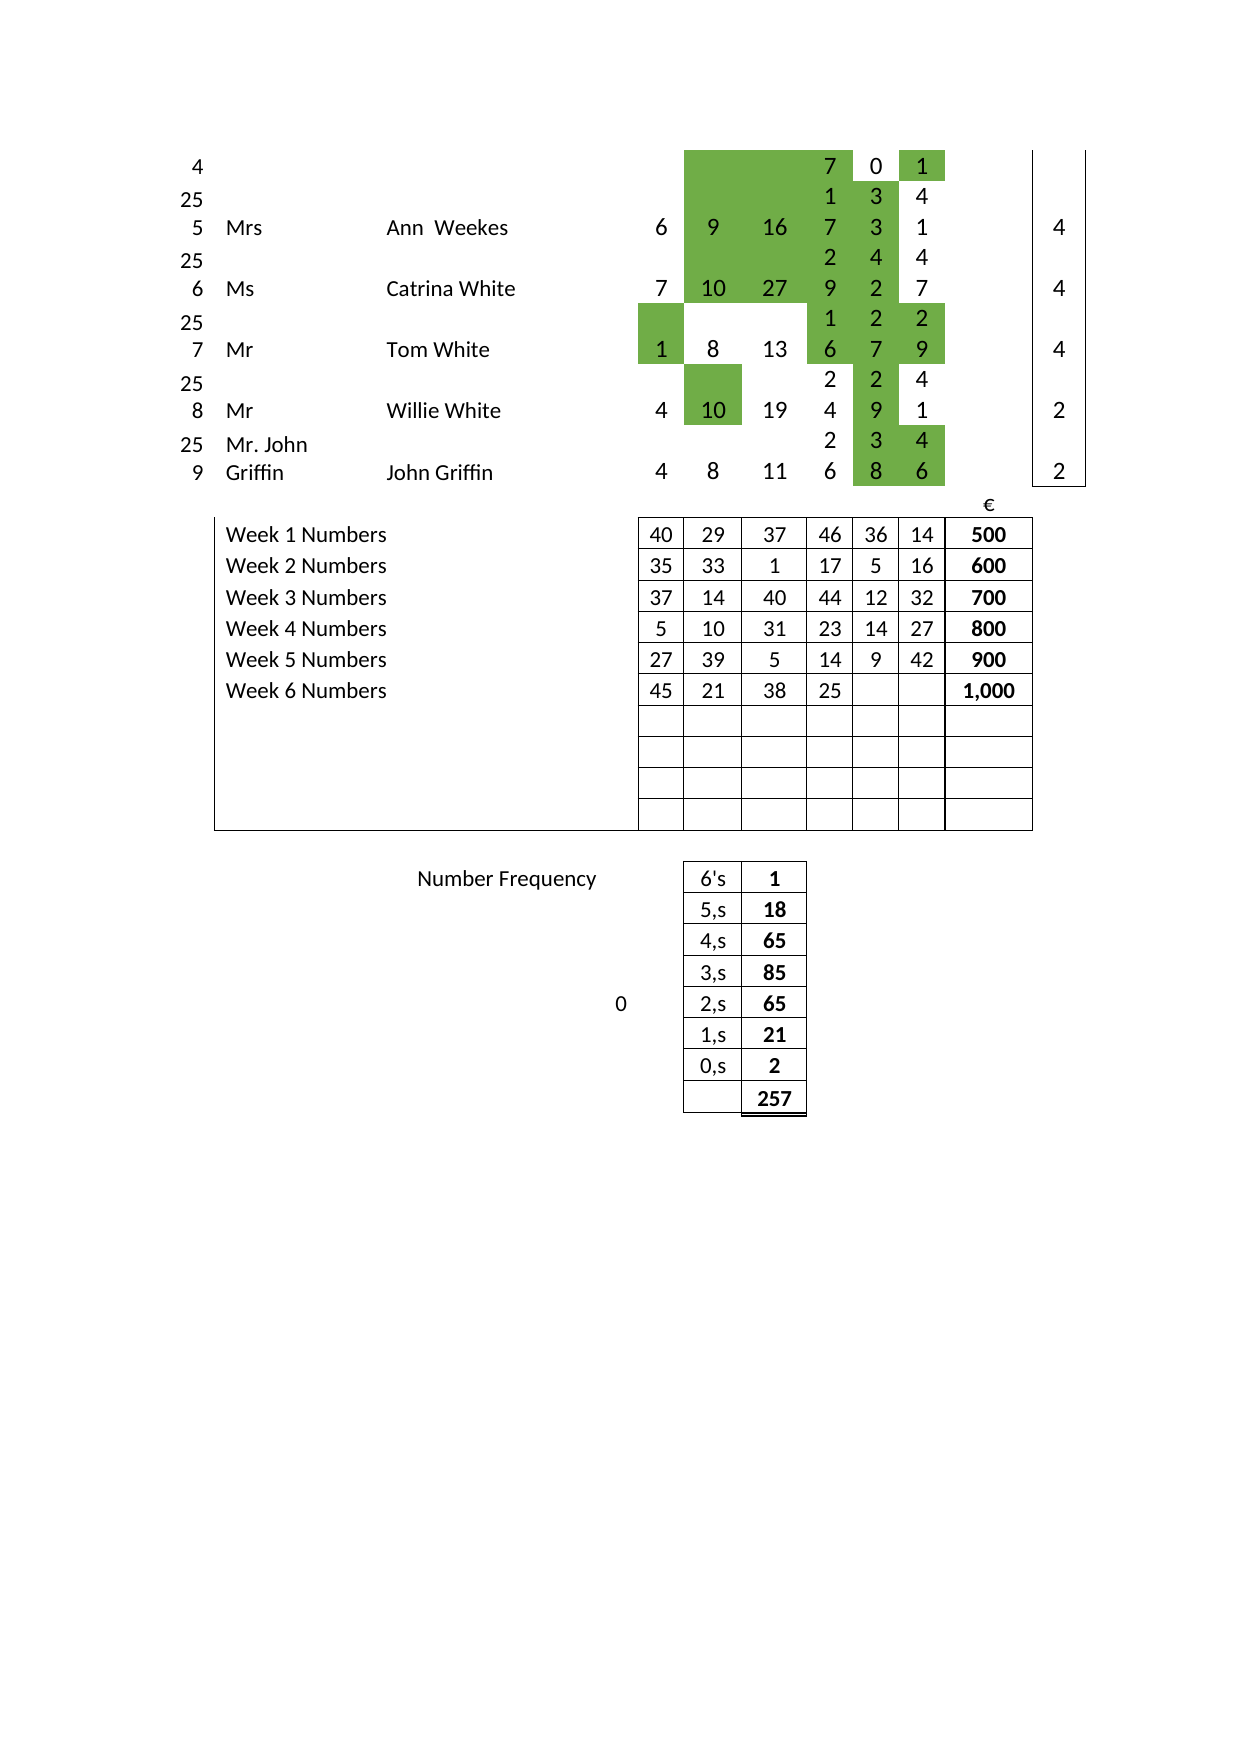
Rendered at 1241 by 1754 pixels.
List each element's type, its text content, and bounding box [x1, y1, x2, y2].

table_cell [1033, 150, 1085, 181]
table_cell 5 [742, 643, 806, 673]
table_cell [1033, 861, 1085, 892]
table_cell [160, 705, 214, 736]
table_cell [899, 706, 944, 736]
table_cell 47 [899, 242, 945, 303]
table_cell 14 [684, 581, 741, 611]
table_cell [638, 892, 683, 923]
table_cell 31 [742, 612, 806, 642]
table_cell [1085, 798, 1113, 829]
table_cell 6's [684, 862, 741, 892]
table_cell [638, 1017, 683, 1048]
table_cell [899, 955, 945, 986]
table_cell [1033, 830, 1085, 861]
table_cell [1033, 986, 1085, 1017]
table_cell [945, 242, 1032, 303]
table_cell 40 [639, 518, 683, 548]
table_cell [160, 1080, 214, 1112]
table_cell 700 [946, 581, 1032, 611]
table_cell 1,s [684, 1018, 741, 1048]
table_cell [214, 861, 375, 892]
table_cell 4 [638, 425, 684, 486]
table_cell [160, 986, 214, 1017]
table_cell [160, 955, 214, 986]
table_cell Week 2 Numbers [215, 548, 638, 579]
table_cell [853, 674, 898, 704]
table_cell 38 [742, 674, 806, 704]
table_cell 40 [742, 581, 806, 611]
table_cell 16 [807, 303, 853, 364]
table_cell [853, 923, 899, 954]
table_cell [807, 986, 853, 1017]
table_cell [853, 1080, 899, 1112]
table_cell [375, 705, 638, 736]
table_cell 37 [639, 581, 683, 611]
table_cell [160, 486, 214, 517]
table_cell [684, 737, 741, 767]
table_cell [1085, 642, 1113, 673]
table_cell [1033, 611, 1085, 642]
table_cell 7 [807, 150, 853, 181]
table_cell [853, 955, 899, 986]
table_cell [1033, 517, 1085, 548]
table_cell [899, 486, 945, 517]
table_cell [638, 1048, 683, 1079]
table_cell [1033, 892, 1085, 923]
table_cell [807, 831, 853, 861]
table_cell 44 [807, 581, 852, 611]
table_cell [945, 955, 1032, 986]
table_cell [1085, 1080, 1113, 1112]
table_cell [946, 737, 1032, 767]
table_cell 257 [742, 1081, 806, 1112]
table_cell [742, 768, 806, 798]
table_cell [1033, 798, 1085, 829]
table_cell 17 [807, 181, 853, 242]
table_cell [1033, 1080, 1085, 1112]
table_cell [160, 767, 214, 798]
table_cell 16 [899, 549, 944, 579]
table_cell 18 [742, 893, 806, 923]
table_cell [160, 892, 214, 923]
table_cell 1 [638, 303, 684, 364]
table_cell 17 [807, 549, 852, 579]
table_cell [375, 1017, 638, 1048]
table_cell [742, 486, 807, 517]
table_cell [807, 706, 852, 736]
table_cell [853, 831, 899, 861]
table_cell [375, 798, 638, 829]
table_cell 24 [807, 364, 853, 425]
table_cell 25 [807, 674, 852, 704]
table_cell [1033, 767, 1085, 798]
table_cell [160, 548, 214, 579]
table_cell [807, 768, 852, 798]
table_cell 4 [160, 150, 214, 181]
table_cell 46 [899, 425, 945, 486]
table_cell [742, 150, 807, 181]
table_cell 0 [853, 150, 899, 181]
table_cell 16 [742, 181, 807, 242]
table_cell 8 [684, 425, 742, 486]
table_cell [807, 892, 853, 923]
table_cell [684, 486, 742, 517]
table_cell 3,s [684, 956, 741, 986]
table_cell [1033, 705, 1085, 736]
table_cell [899, 923, 945, 954]
table_cell 1 [742, 549, 806, 579]
table_cell [899, 1080, 945, 1112]
table_cell 65 [742, 924, 806, 954]
table_cell [1085, 892, 1113, 923]
table_cell 259 [160, 425, 214, 486]
table_cell [1085, 705, 1113, 736]
table_cell 5,s [684, 893, 741, 923]
table_cell [638, 150, 684, 181]
table_cell [945, 986, 1032, 1017]
table_cell [214, 892, 375, 923]
table_cell Week 1 Numbers [215, 517, 638, 548]
table_cell 21 [684, 674, 741, 704]
table_cell Mr [214, 303, 375, 364]
table_cell [899, 737, 944, 767]
table_cell [375, 486, 638, 517]
table_cell € [945, 486, 1032, 517]
table_cell 26 [807, 425, 853, 486]
table_cell 37 [742, 518, 806, 548]
table_cell [853, 986, 899, 1017]
table_cell [946, 706, 1032, 736]
table_cell Ms [214, 242, 375, 303]
table_cell [638, 861, 683, 892]
table_cell [1086, 364, 1113, 425]
table_cell [807, 923, 853, 954]
table_cell [945, 861, 1032, 892]
table_cell 0 [375, 986, 638, 1017]
table_cell [684, 706, 741, 736]
table_cell [160, 798, 214, 829]
table_cell 500 [946, 518, 1032, 548]
table_cell 4,s [684, 924, 741, 954]
table_cell [638, 955, 683, 986]
table_cell [1085, 830, 1113, 861]
table_cell [945, 831, 1032, 861]
table_cell [215, 705, 375, 736]
table_cell Tom White [375, 303, 638, 364]
table_cell [1086, 150, 1113, 181]
table_cell [1033, 1048, 1085, 1079]
table_cell 800 [946, 612, 1032, 642]
table_cell [853, 892, 899, 923]
table_cell 41 [899, 181, 945, 242]
table_cell [639, 799, 683, 829]
table_cell [1085, 736, 1113, 767]
table_cell 36 [853, 518, 898, 548]
table_cell [1033, 923, 1085, 954]
table_cell [214, 955, 375, 986]
table_cell [375, 1048, 638, 1079]
table_cell [1033, 642, 1085, 673]
table_cell [1085, 548, 1113, 579]
table_cell [638, 831, 684, 861]
table_cell 14 [853, 612, 898, 642]
table_cell [853, 706, 898, 736]
table_cell 65 [742, 987, 806, 1017]
table_cell 10 [684, 364, 742, 425]
table_cell [1085, 861, 1113, 892]
table_cell 1,000 [946, 674, 1032, 704]
table_cell [160, 830, 214, 861]
table_cell [899, 861, 945, 892]
table_cell 85 [742, 956, 806, 986]
table_cell 45 [639, 674, 683, 704]
table_cell 258 [160, 364, 214, 425]
table_cell [807, 1080, 853, 1112]
table_cell [899, 1048, 945, 1079]
table_cell [684, 799, 741, 829]
table_cell [214, 1048, 375, 1079]
table_cell 6 [638, 181, 684, 242]
table_cell [638, 986, 683, 1017]
table_cell [1085, 580, 1113, 611]
table_cell 7 [638, 242, 684, 303]
table_cell 9 [684, 181, 742, 242]
table_cell [214, 986, 375, 1017]
table_cell 39 [684, 643, 741, 673]
table_cell [945, 1017, 1032, 1048]
table_cell 257 [160, 303, 214, 364]
table_cell [1033, 487, 1085, 517]
table_cell [945, 303, 1032, 364]
table_cell [1086, 303, 1113, 364]
table_cell 10 [684, 612, 741, 642]
table_cell Mrs [214, 181, 375, 242]
table_cell 2 [1033, 425, 1085, 486]
table_cell [214, 1017, 375, 1048]
table_cell [945, 923, 1032, 954]
table_cell [853, 1017, 899, 1048]
table_cell 8 [684, 303, 742, 364]
table_cell 29 [684, 518, 741, 548]
table_cell 5 [853, 549, 898, 579]
table_cell 13 [742, 303, 807, 364]
table_cell Ann Weekes [375, 181, 638, 242]
table_cell [375, 955, 638, 986]
table_cell 900 [946, 643, 1032, 673]
table_cell [375, 767, 638, 798]
table_cell [638, 923, 683, 954]
table_cell [1085, 767, 1113, 798]
table_cell 4 [1033, 242, 1085, 303]
table_cell [160, 1048, 214, 1079]
table_cell [853, 799, 898, 829]
table_cell [945, 150, 1032, 181]
table_cell Number Frequency [375, 861, 638, 892]
table_cell 9 [853, 643, 898, 673]
table_cell [742, 831, 807, 861]
table_cell 33 [684, 549, 741, 579]
table_cell [1085, 1048, 1113, 1079]
table_cell 256 [160, 242, 214, 303]
table_cell 29 [899, 303, 945, 364]
table_cell [1085, 923, 1113, 954]
table_cell 27 [639, 643, 683, 673]
table_cell [946, 799, 1032, 829]
table_cell 32 [899, 581, 944, 611]
table_cell 10 [684, 242, 742, 303]
table_cell [160, 923, 214, 954]
table_cell [1033, 548, 1085, 579]
table_cell [1033, 1017, 1085, 1048]
table_cell [742, 706, 806, 736]
table_cell [899, 986, 945, 1017]
table_cell [375, 892, 638, 923]
table_cell 4 [1033, 181, 1085, 242]
table_cell [1085, 486, 1113, 517]
table_cell [214, 1080, 375, 1112]
table_cell [945, 1080, 1032, 1112]
table_cell 600 [946, 549, 1032, 579]
table_cell [807, 486, 853, 517]
table_cell [160, 611, 214, 642]
table_cell [160, 736, 214, 767]
table_cell 27 [742, 242, 807, 303]
table_cell [807, 737, 852, 767]
table_cell [742, 737, 806, 767]
table_cell Week 5 Numbers [215, 642, 638, 673]
table_cell 27 [853, 303, 899, 364]
table_cell [375, 1080, 638, 1112]
table_cell [946, 768, 1032, 798]
table_cell [160, 861, 214, 892]
table_cell 5 [639, 612, 683, 642]
table_cell [945, 1048, 1032, 1079]
table_cell [1033, 955, 1085, 986]
table_cell [945, 425, 1032, 486]
table_cell 4 [638, 364, 684, 425]
table_cell 1 [899, 150, 945, 181]
table_cell [638, 1080, 683, 1112]
table_cell 1 [742, 862, 806, 892]
table_cell [742, 799, 806, 829]
table_cell [214, 150, 375, 181]
table_cell [899, 1017, 945, 1048]
table_cell [684, 768, 741, 798]
table_cell [639, 706, 683, 736]
table_cell Catrina White [375, 242, 638, 303]
table_cell [375, 831, 638, 861]
table_cell 23 [807, 612, 852, 642]
table_cell [1085, 1017, 1113, 1048]
table_cell [684, 1081, 741, 1112]
table_cell [807, 861, 853, 892]
table_cell John Griffin [375, 425, 638, 486]
table_cell [1085, 517, 1113, 548]
table_cell [1086, 425, 1113, 486]
table_cell [807, 1048, 853, 1079]
table_cell [807, 1017, 853, 1048]
table_cell [214, 831, 375, 861]
table_cell 14 [807, 643, 852, 673]
table_cell 38 [853, 425, 899, 486]
table_cell [853, 1048, 899, 1079]
table_cell [899, 768, 944, 798]
table_cell [214, 923, 375, 954]
table_cell [375, 150, 638, 181]
table_cell [160, 517, 214, 548]
table_cell Week 3 Numbers [215, 580, 638, 611]
table_cell [899, 799, 944, 829]
table_cell Week 4 Numbers [215, 611, 638, 642]
table_cell 0,s [684, 1049, 741, 1079]
table_cell 14 [899, 518, 944, 548]
table_cell Week 6 Numbers [215, 673, 638, 704]
table_cell [639, 737, 683, 767]
table_cell [899, 674, 944, 704]
table_cell 2 [1033, 364, 1085, 425]
table_cell [160, 642, 214, 673]
table_cell 42 [899, 643, 944, 673]
table_cell [215, 736, 375, 767]
table_cell [1086, 242, 1113, 303]
table_cell Mr. John Griffin [214, 425, 375, 486]
table_cell Mr [214, 364, 375, 425]
table_cell 11 [742, 425, 807, 486]
table_cell [375, 923, 638, 954]
table_cell 33 [853, 181, 899, 242]
table_cell [1033, 736, 1085, 767]
table_cell [853, 861, 899, 892]
table_cell [215, 767, 375, 798]
table_cell 12 [853, 581, 898, 611]
table_cell [1085, 611, 1113, 642]
table_cell 2 [742, 1049, 806, 1079]
table_cell 41 [899, 364, 945, 425]
table_cell [215, 798, 375, 829]
table_cell [1086, 181, 1113, 242]
table_cell [899, 831, 945, 861]
table_cell [160, 580, 214, 611]
table_cell [1033, 673, 1085, 704]
table_cell [1085, 986, 1113, 1017]
table_cell 35 [639, 549, 683, 579]
table_cell [807, 955, 853, 986]
table_cell [160, 1017, 214, 1048]
table_cell [1085, 955, 1113, 986]
table_cell [639, 768, 683, 798]
table_cell [853, 768, 898, 798]
table_cell [684, 831, 742, 861]
table_cell [160, 673, 214, 704]
table_cell [945, 181, 1032, 242]
table_cell 19 [742, 364, 807, 425]
table_cell [1085, 673, 1113, 704]
table_cell [853, 486, 899, 517]
table_cell 2,s [684, 987, 741, 1017]
table_cell [899, 892, 945, 923]
table_cell [638, 486, 684, 517]
table_cell 29 [853, 364, 899, 425]
table_cell [375, 736, 638, 767]
table_cell [945, 364, 1032, 425]
table_cell 4 [1033, 303, 1085, 364]
table_cell [1033, 580, 1085, 611]
table_cell 29 [807, 242, 853, 303]
table_cell 42 [853, 242, 899, 303]
table_cell [853, 737, 898, 767]
table_cell [684, 150, 742, 181]
table_cell 21 [742, 1018, 806, 1048]
table_cell [807, 799, 852, 829]
table_cell 27 [899, 612, 944, 642]
table_cell 46 [807, 518, 852, 548]
table_cell Willie White [375, 364, 638, 425]
table_cell [214, 486, 375, 517]
table_cell [945, 892, 1032, 923]
table_cell 255 [160, 181, 214, 242]
